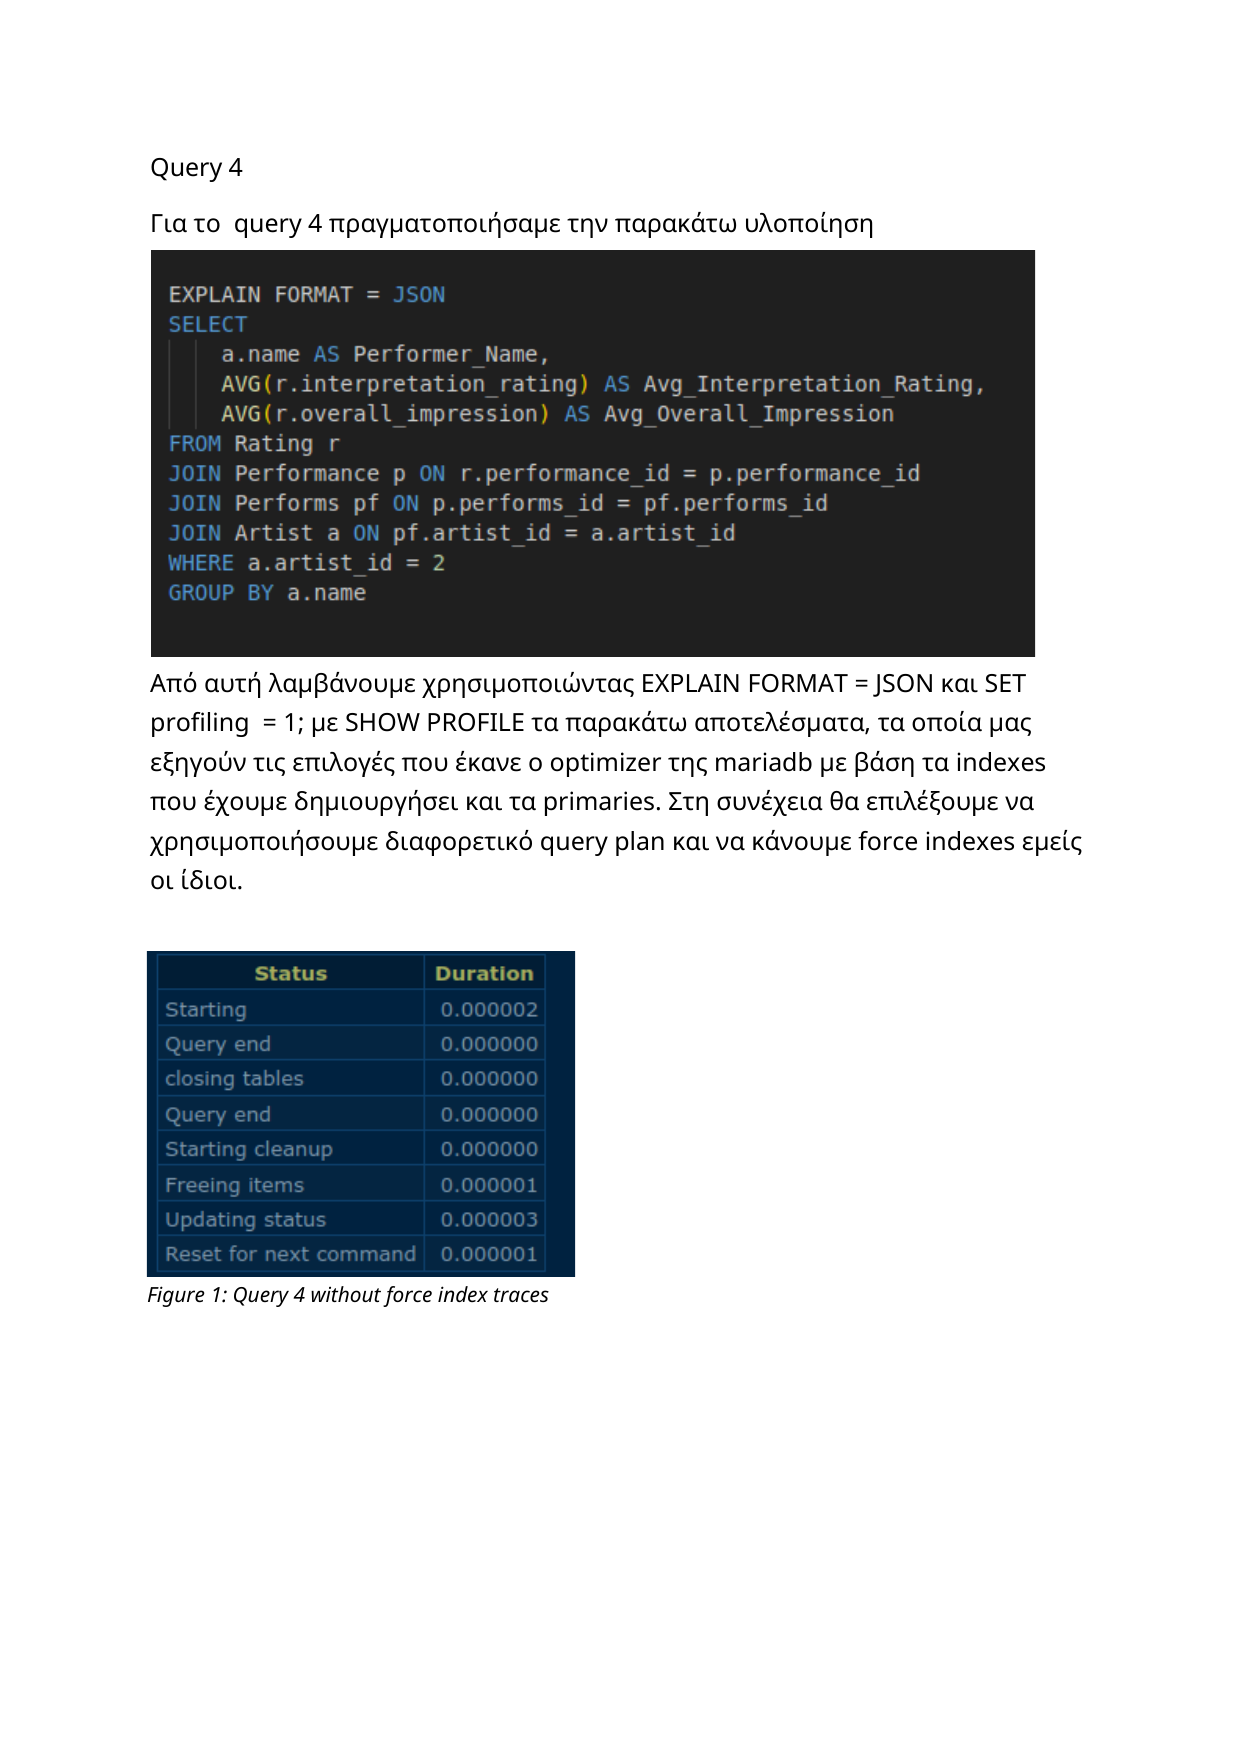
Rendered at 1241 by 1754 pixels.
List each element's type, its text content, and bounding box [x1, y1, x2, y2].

text Για το query 4 πραγματοποιήσαμε την παρακάτω υλοποίηση [150, 206, 1090, 240]
picture [151, 250, 1036, 657]
picture [146, 951, 575, 1277]
text Query 4 [150, 150, 1090, 184]
text Από αυτή λαμβάνουμε χρησιμοποιώντας EXPLAIN FORMAT = JSON και SET profiling = 1; με SHOW PROFILE τα παρακάτω αποτελέσματα, τα οποία μας εξηγούν τις επιλογές που έκανε ο optimizer της mariadb με βάση τα indexes που έχουμε δημιουργήσει και τα primaries. Στη συνέχεια θα επιλέξουμε να χρησιμοποιήσουμε διαφορετικό query plan και να κάνουμε force indexes εμείς οι ίδιοι. [150, 666, 1090, 897]
text Figure 1: Query 4 without force index traces [147, 1277, 575, 1309]
